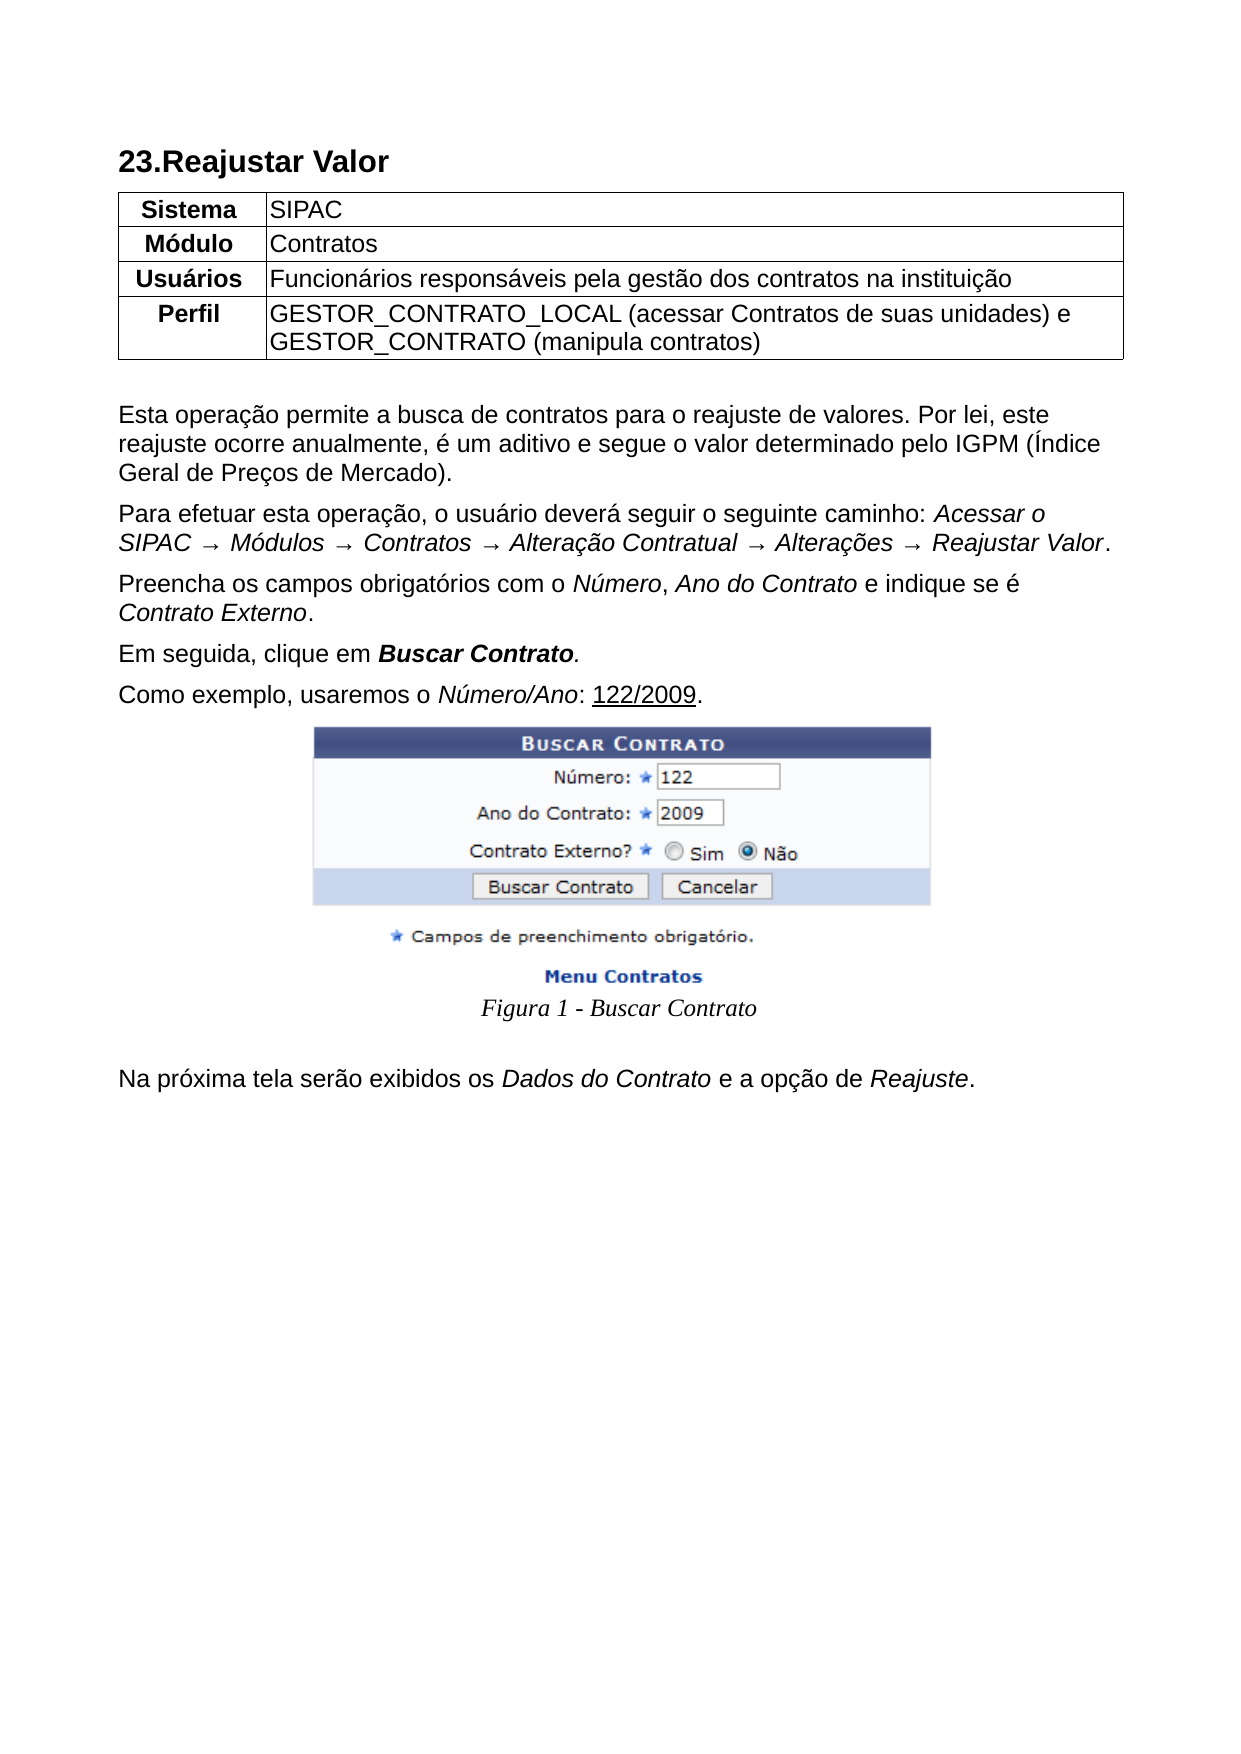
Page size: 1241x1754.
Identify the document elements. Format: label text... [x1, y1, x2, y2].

text Na próxima tela serão exibidos os Dados do Contrato e a opção de Reajuste. [118, 1063, 1122, 1092]
subtitle 23.Reajustar Valor [118, 143, 1122, 179]
text Esta operação permite a busca de contratos para o reajuste de valores. Por lei, este reajuste ocorre anualmente, é um aditivo e segue o valor determinado pelo IGPM (Índice Geral de Preços de Mercado). [118, 400, 1122, 487]
table_cell Perfil [119, 297, 266, 359]
text Como exemplo, usaremos o Número/Ano: 122/2009. [118, 680, 1122, 709]
text Para efetuar esta operação, o usuário deverá seguir o seguinte caminho: Acessar o SIPAC → Módulos → Contratos → Alteração Contratual → Alterações → Reajustar Valor. [118, 499, 1122, 557]
table_header SIPAC [267, 193, 1123, 226]
table_cell Contratos [267, 227, 1123, 261]
text Em seguida, clique em Buscar Contrato. [118, 639, 1122, 668]
text Figura 1 - Buscar Contrato [305, 994, 935, 1022]
table_header Sistema [119, 193, 266, 226]
text Preencha os campos obrigatórios com o Número, Ano do Contrato e indique se é Contrato Externo. [118, 569, 1122, 627]
picture [305, 721, 935, 994]
table_cell Usuários [119, 262, 266, 296]
table_cell GESTOR_CONTRATO_LOCAL (acessar Contratos de suas unidades) e GESTOR_CONTRATO (manipula contratos) [267, 297, 1123, 359]
table_cell Funcionários responsáveis pela gestão dos contratos na instituição [267, 262, 1123, 296]
table_cell Módulo [119, 227, 266, 261]
